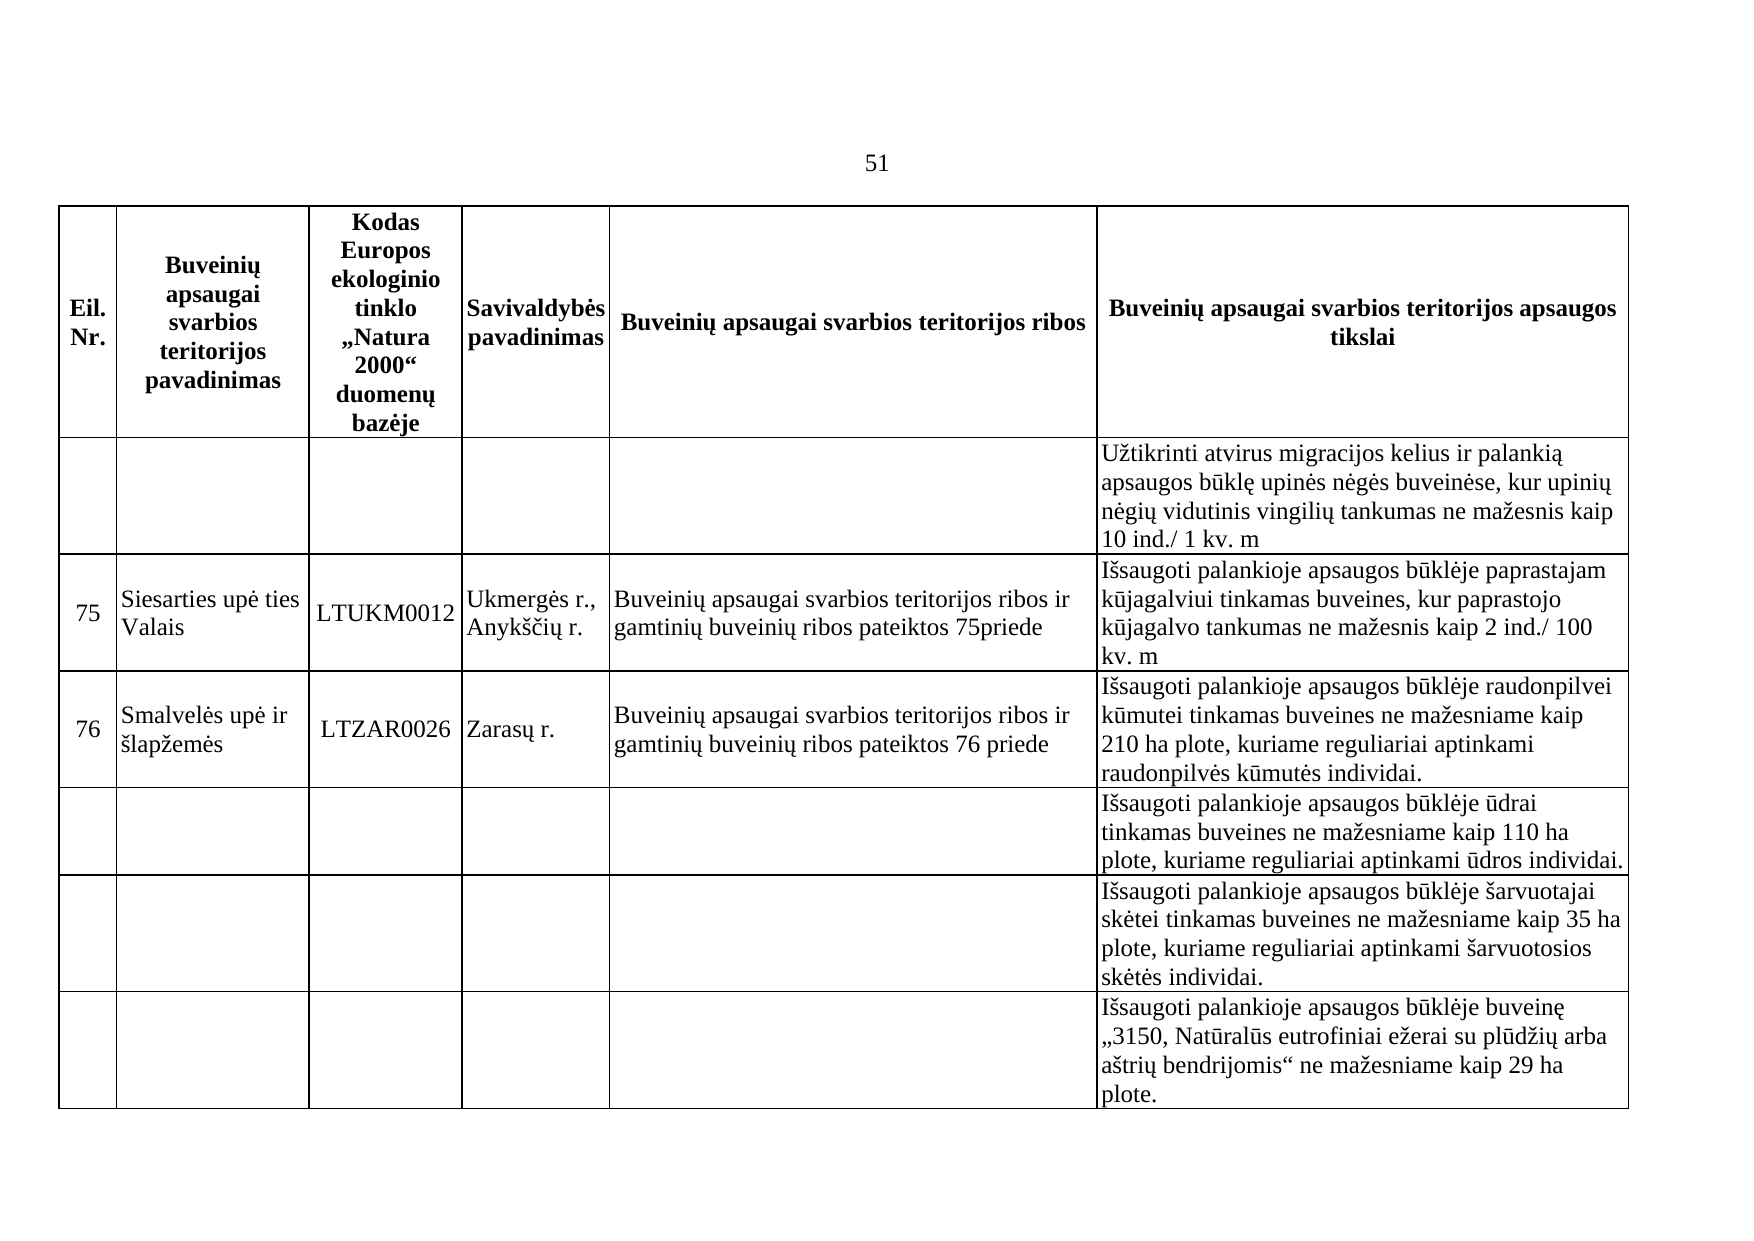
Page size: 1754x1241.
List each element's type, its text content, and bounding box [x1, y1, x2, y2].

table_cell [60, 876, 116, 991]
table_cell Užtikrinti atvirus migracijos kelius ir palankią apsaugos būklę upinės nėgės buveinėse, kur upinių nėgių vidutinis vingilių tankumas ne mažesnis kaip 10 ind./ 1 kv. m [1098, 438, 1628, 553]
table_cell Išsaugoti palankioje apsaugos būklėje paprastajam kūjagalviui tinkamas buveines, kur paprastojo kūjagalvo tankumas ne mažesnis kaip 2 ind./ 100 kv. m [1098, 555, 1628, 670]
table_cell Ukmergės r., Anykščių r. [463, 555, 609, 670]
table_cell 76 [60, 672, 116, 786]
table_header Buveinių apsaugai svarbios teritorijos pavadinimas [117, 207, 308, 437]
table_header Buveinių apsaugai svarbios teritorijos ribos [610, 207, 1096, 437]
table_cell Buveinių apsaugai svarbios teritorijos ribos ir gamtinių buveinių ribos pateiktos 75priede [610, 555, 1096, 670]
table_cell Išsaugoti palankioje apsaugos būklėje buveinę „3150, Natūralūs eutrofiniai ežerai su plūdžių arba aštrių bendrijomis“ ne mažesniame kaip 29 ha plote. [1098, 992, 1628, 1107]
table_cell [463, 876, 609, 991]
table_cell LTUKM0012 [310, 555, 461, 670]
table_header Kodas Europos ekologinio tinklo „Natura 2000“ duomenų bazėje [310, 207, 461, 437]
table_cell [310, 788, 461, 874]
table_header Eil. Nr. [60, 207, 116, 437]
table_cell [60, 992, 116, 1107]
table_cell [310, 876, 461, 991]
table_cell [610, 788, 1096, 874]
table_cell [117, 788, 308, 874]
table_cell [310, 992, 461, 1107]
table_cell [463, 438, 609, 553]
table_cell [60, 438, 116, 553]
table_cell Buveinių apsaugai svarbios teritorijos ribos ir gamtinių buveinių ribos pateiktos 76 priede [610, 672, 1096, 786]
table_cell [117, 992, 308, 1107]
table_cell Išsaugoti palankioje apsaugos būklėje ūdrai tinkamas buveines ne mažesniame kaip 110 ha plote, kuriame reguliariai aptinkami ūdros individai. [1098, 788, 1628, 874]
table_cell [117, 876, 308, 991]
table_cell 75 [60, 555, 116, 670]
table_cell [463, 992, 609, 1107]
table_cell Siesarties upė ties Valais [117, 555, 308, 670]
table_header Buveinių apsaugai svarbios teritorijos apsaugos tikslai [1098, 207, 1628, 437]
table_cell [463, 788, 609, 874]
table_cell Zarasų r. [463, 672, 609, 786]
table_cell [310, 438, 461, 553]
table_cell Išsaugoti palankioje apsaugos būklėje raudonpilvei kūmutei tinkamas buveines ne mažesniame kaip 210 ha plote, kuriame reguliariai aptinkami raudonpilvės kūmutės individai. [1098, 672, 1628, 786]
table_cell LTZAR0026 [310, 672, 461, 786]
table_cell [117, 438, 308, 553]
table_cell [60, 788, 116, 874]
table_cell Išsaugoti palankioje apsaugos būklėje šarvuotajai skėtei tinkamas buveines ne mažesniame kaip 35 ha plote, kuriame reguliariai aptinkami šarvuotosios skėtės individai. [1098, 876, 1628, 991]
table_cell [610, 876, 1096, 991]
table_header Savivaldybės pavadinimas [463, 207, 609, 437]
table_cell Smalvelės upė ir šlapžemės [117, 672, 308, 786]
table_cell [610, 438, 1096, 553]
table_cell [610, 992, 1096, 1107]
